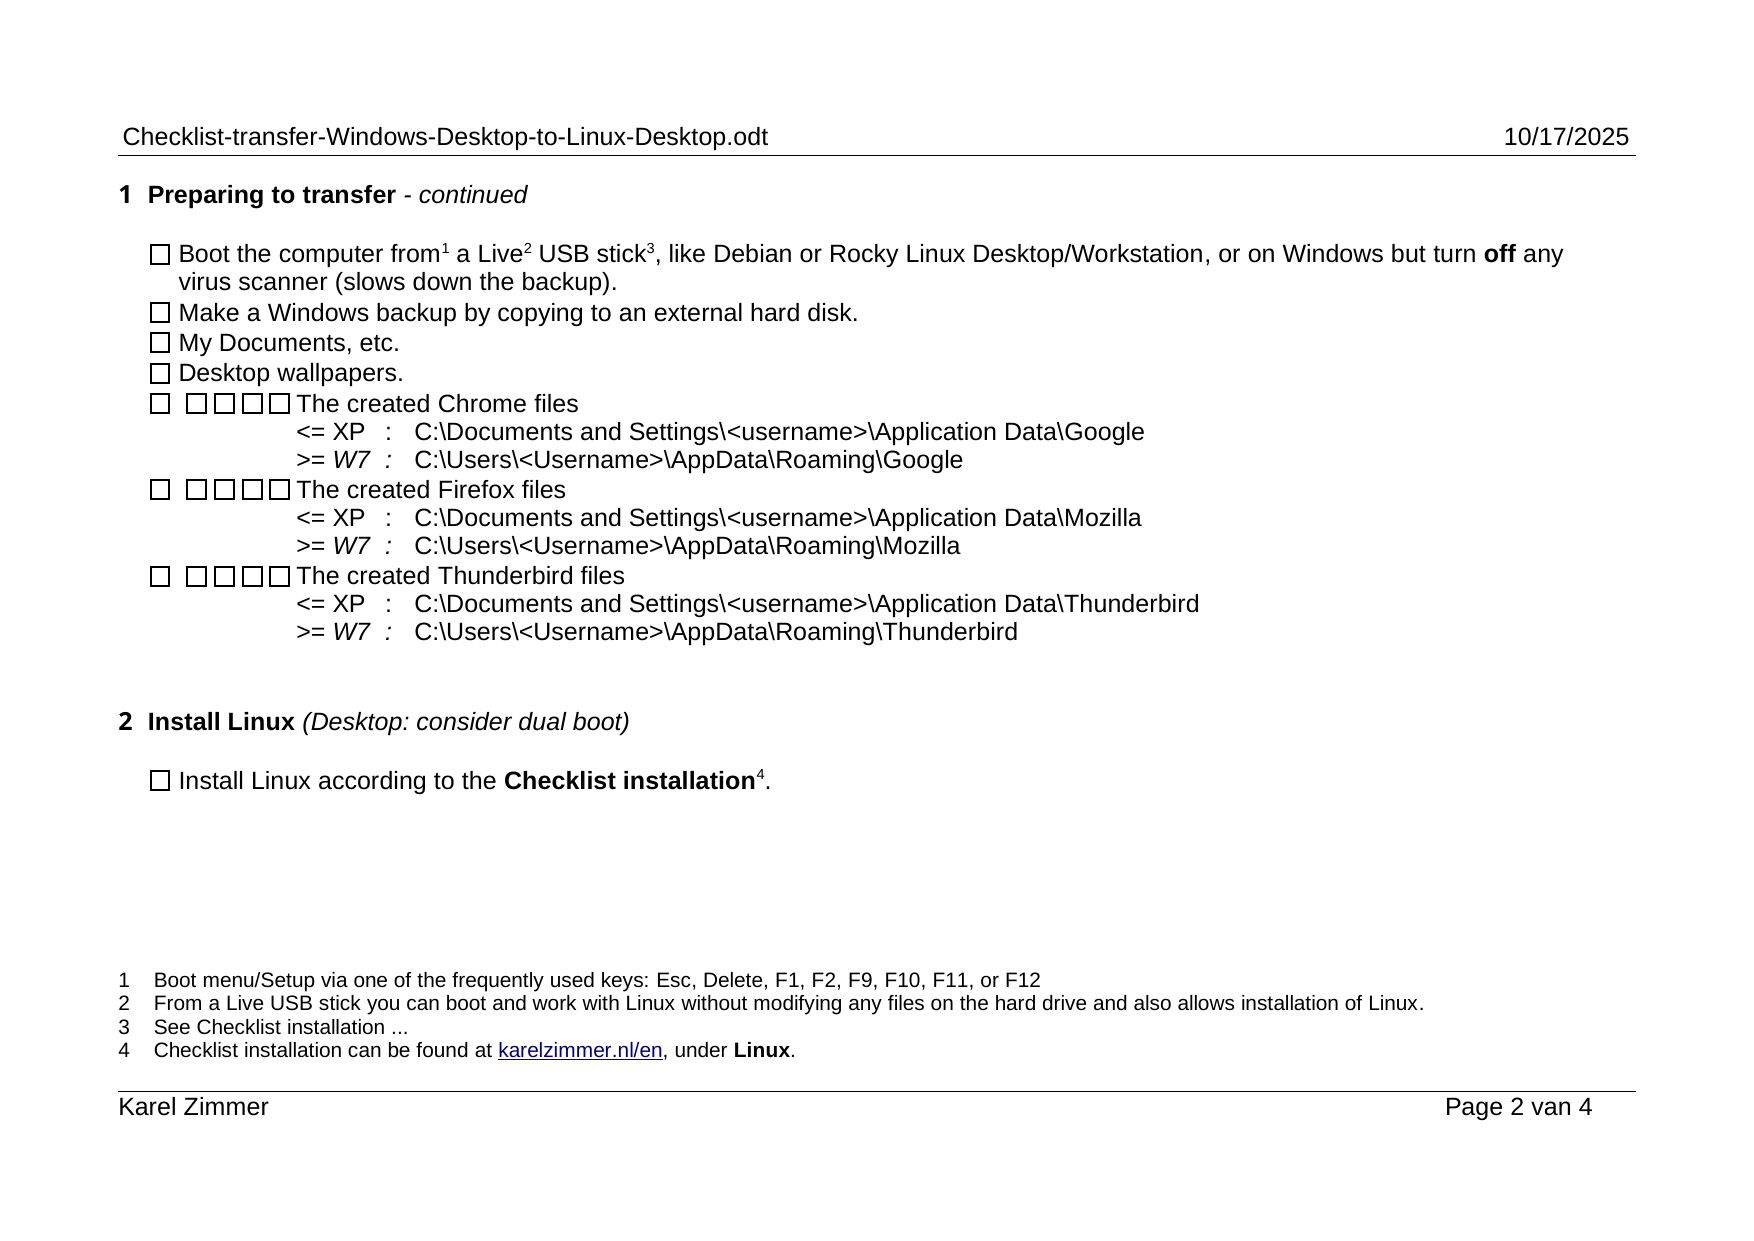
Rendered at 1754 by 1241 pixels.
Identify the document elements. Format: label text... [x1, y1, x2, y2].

table_header [141, 765, 177, 796]
table_cell [141, 298, 177, 328]
list Install Linux (Desktop: consider dual boot) [118, 703, 1636, 737]
table_cell My Documents, etc. [177, 328, 1617, 358]
table_cell The created Thunderbird files <= XP : C:\Documents and Settings\<username>\Application Data\Thunderbird >= W7 : C:\Users\<Username>\AppData\Roaming\Thunderbird [177, 561, 1617, 647]
table_cell [141, 475, 177, 561]
table_cell [141, 388, 177, 475]
table_cell Desktop wallpapers. [177, 358, 1617, 388]
table_cell [141, 328, 177, 358]
table_cell The created Firefox files <= XP : C:\Documents and Settings\<username>\Application Data\Mozilla >= W7 : C:\Users\<Username>\AppData\Roaming\Mozilla [177, 475, 1617, 561]
table_cell The created Chrome files <= XP : C:\Documents and Settings\<username>\Application Data\Google >= W7 : C:\Users\<Username>\AppData\Roaming\Google [177, 388, 1617, 475]
list Preparing to transfer - continued [118, 177, 1636, 211]
table_header Install Linux according to the Checklist installation. [177, 765, 1617, 796]
table_header [141, 239, 177, 297]
table_cell [141, 358, 177, 388]
table_cell Make a Windows backup by copying to an external hard disk. [177, 298, 1617, 328]
table_header Boot the computer from a Live USB stick, like Debian or Rocky Linux Desktop/Workstation, or on Windows but turn off any virus scanner (slows down the backup). [177, 239, 1617, 297]
table_cell [141, 561, 177, 647]
